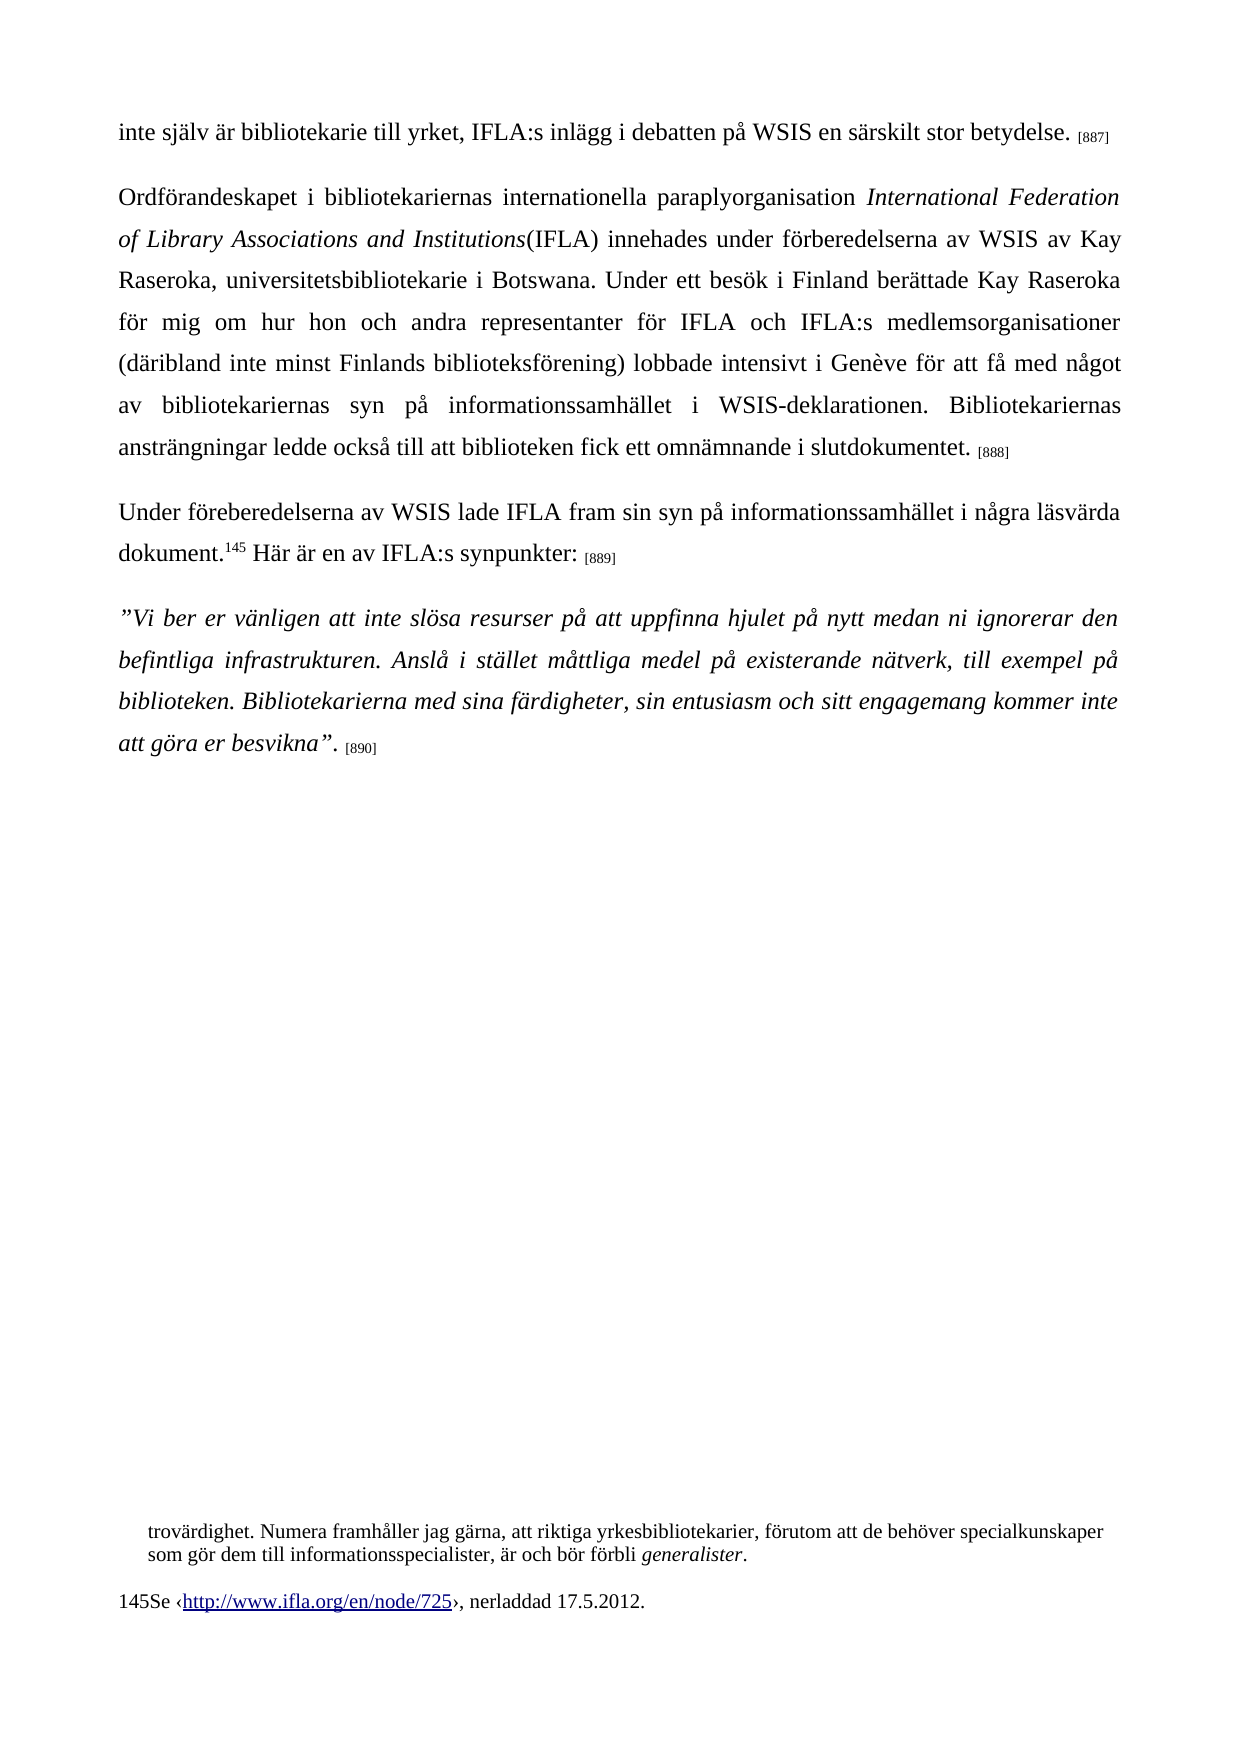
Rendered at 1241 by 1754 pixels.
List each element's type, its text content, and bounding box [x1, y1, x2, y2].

text Under föreberedelserna av WSIS lade IFLA fram sin syn på informationssamhället i några läsvärda dokument. Här är en av IFLA:s synpunkter: [889] [118, 498, 1122, 567]
text Ordförandeskapet i bibliotekariernas internationella paraplyorganisation International Federation of Library Associations and Institutions(IFLA) innehades under förberedelserna av WSIS av Kay Raseroka, universitetsbibliotekarie i Botswana. Under ett besök i Finland berättade Kay Raseroka för mig om hur hon och andra representanter för IFLA och IFLA:s medlemsorganisationer (däribland inte minst Finlands biblioteksförening) lobbade intensivt i Genève för att få med något av bibliotekariernas syn på informationssamhället i WSIS-deklarationen. Bibliotekariernas ansträngningar ledde också till att biblioteken fick ett omnämnande i slutdokumentet. [888] [118, 183, 1122, 460]
text trovärdighet. Numera framhåller jag gärna, att riktiga yrkesbibliotekarier, förutom att de behöver specialkunskaper som gör dem till informationsspecialister, är och bör förbli generalister. [118, 1520, 1122, 1566]
text Se ‹http://www.ifla.org/en/node/725›, nerladdad 17.5.2012. [118, 1589, 1122, 1613]
text inte själv är bibliotekarie till yrket, IFLA:s inlägg i debatten på WSIS en särskilt stor betydelse. [887] [118, 118, 1122, 146]
text ”Vi ber er vänligen att inte slösa resurser på att uppfinna hjulet på nytt medan ni ignorerar den befintliga infrastrukturen. Anslå i stället måttliga medel på existerande nätverk, till exempel på biblioteken. Bibliotekarierna med sina färdigheter, sin entusiasm och sitt engagemang kommer inte att göra er besvikna”. [890] [118, 604, 1122, 757]
